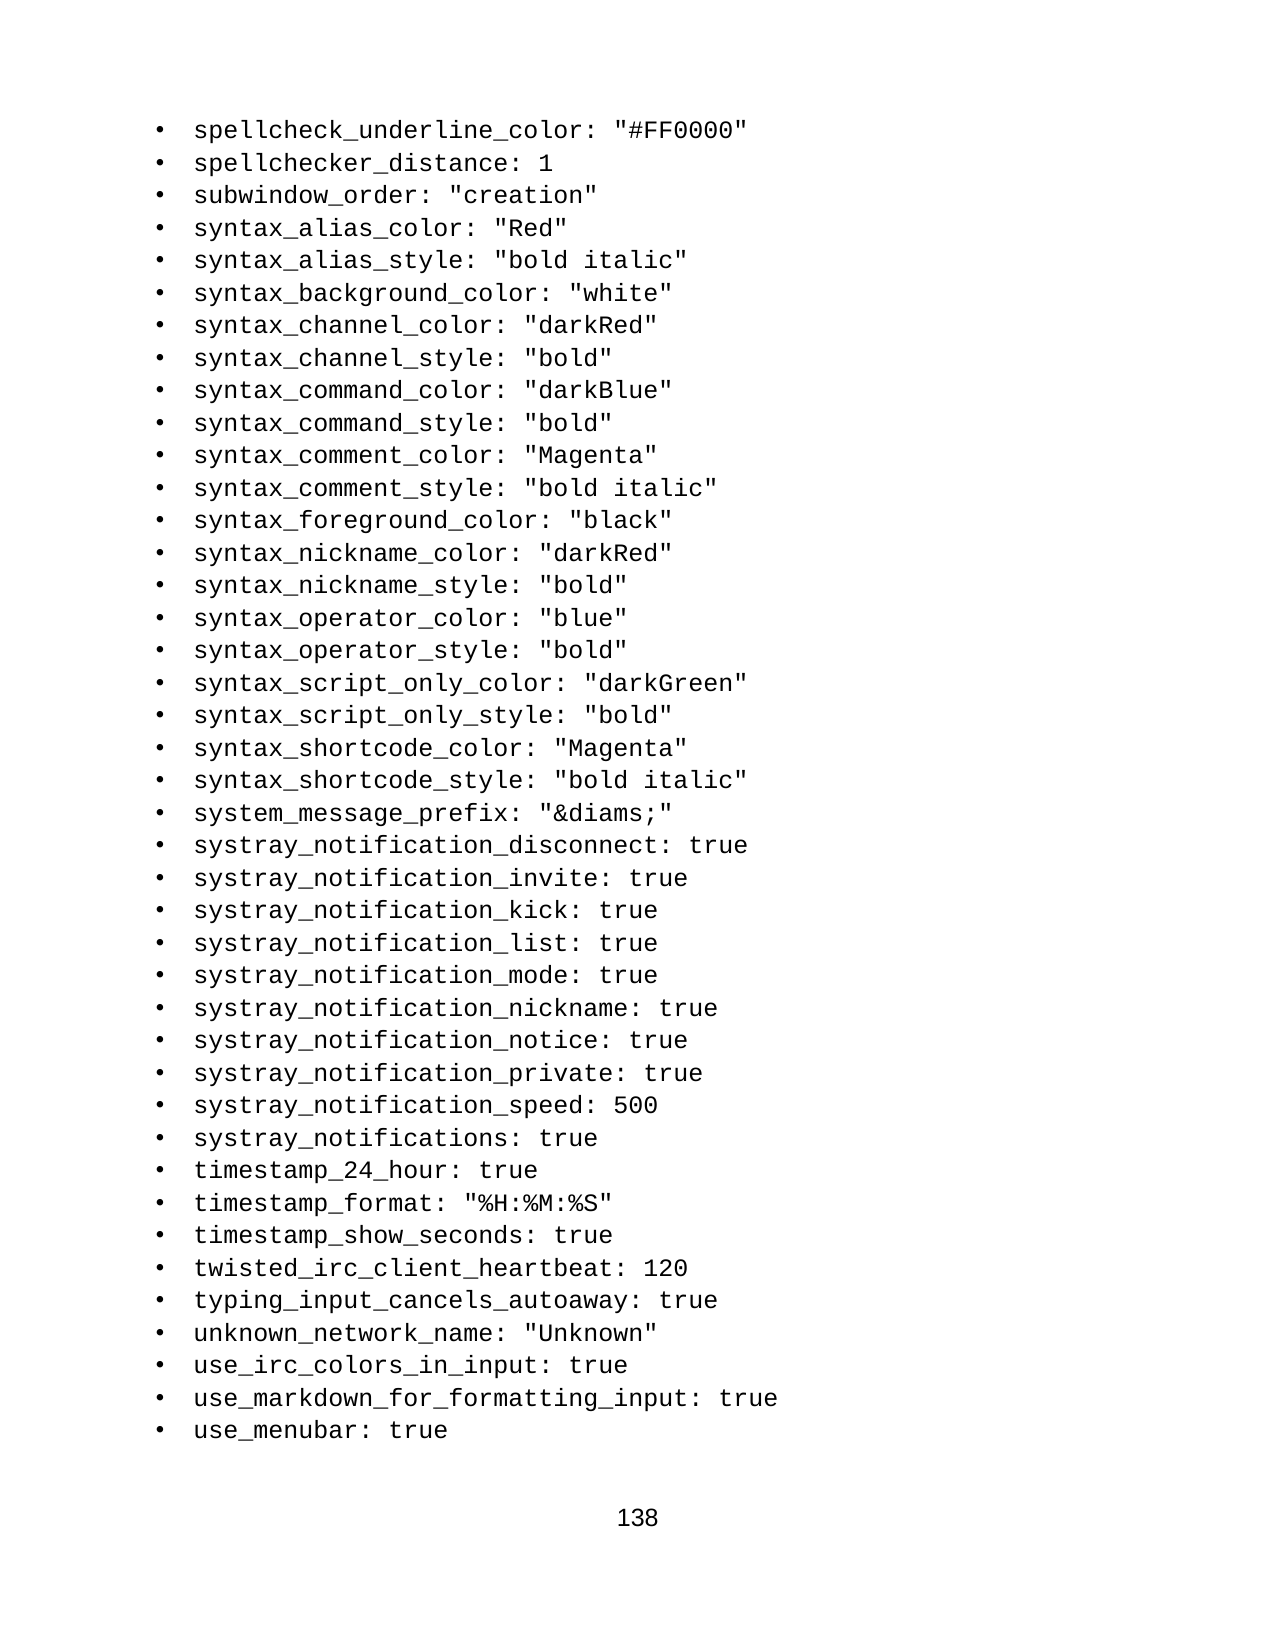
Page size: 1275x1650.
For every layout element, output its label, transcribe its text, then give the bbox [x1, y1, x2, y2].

list syntax_comment_color: "Magenta" [156, 443, 1157, 471]
list syntax_alias_color: "Red" [156, 216, 1157, 244]
list systray_notification_notice: true [156, 1028, 1157, 1056]
list syntax_script_only_style: "bold" [156, 703, 1157, 731]
list subwindow_order: "creation" [156, 183, 1157, 211]
list syntax_operator_color: "blue" [156, 606, 1157, 634]
list syntax_nickname_style: "bold" [156, 573, 1157, 601]
list systray_notification_disconnect: true [156, 833, 1157, 861]
list unknown_network_name: "Unknown" [156, 1321, 1157, 1349]
list use_markdown_for_formatting_input: true [156, 1386, 1157, 1414]
list syntax_command_style: "bold" [156, 411, 1157, 439]
list systray_notification_mode: true [156, 963, 1157, 991]
list syntax_comment_style: "bold italic" [156, 476, 1157, 504]
list systray_notification_kick: true [156, 898, 1157, 926]
list syntax_script_only_color: "darkGreen" [156, 671, 1157, 699]
list system_message_prefix: "&diams;" [156, 801, 1157, 829]
list timestamp_24_hour: true [156, 1158, 1157, 1186]
list timestamp_show_seconds: true [156, 1223, 1157, 1251]
list syntax_channel_style: "bold" [156, 346, 1157, 374]
list spellcheck_underline_color: "#FF0000" [156, 118, 1157, 146]
list use_menubar: true [156, 1418, 1157, 1446]
list systray_notification_nickname: true [156, 996, 1157, 1024]
list syntax_foreground_color: "black" [156, 508, 1157, 536]
list use_irc_colors_in_input: true [156, 1353, 1157, 1381]
list syntax_shortcode_color: "Magenta" [156, 736, 1157, 764]
list twisted_irc_client_heartbeat: 120 [156, 1256, 1157, 1284]
list syntax_operator_style: "bold" [156, 638, 1157, 666]
list systray_notification_private: true [156, 1061, 1157, 1089]
list syntax_nickname_color: "darkRed" [156, 541, 1157, 569]
list syntax_alias_style: "bold italic" [156, 248, 1157, 276]
list typing_input_cancels_autoaway: true [156, 1288, 1157, 1316]
list timestamp_format: "%H:%M:%S" [156, 1191, 1157, 1219]
list syntax_channel_color: "darkRed" [156, 313, 1157, 341]
list spellchecker_distance: 1 [156, 151, 1157, 179]
list systray_notifications: true [156, 1126, 1157, 1154]
list syntax_command_color: "darkBlue" [156, 378, 1157, 406]
list systray_notification_list: true [156, 931, 1157, 959]
list systray_notification_invite: true [156, 866, 1157, 894]
list syntax_shortcode_style: "bold italic" [156, 768, 1157, 796]
list syntax_background_color: "white" [156, 281, 1157, 309]
list systray_notification_speed: 500 [156, 1093, 1157, 1121]
